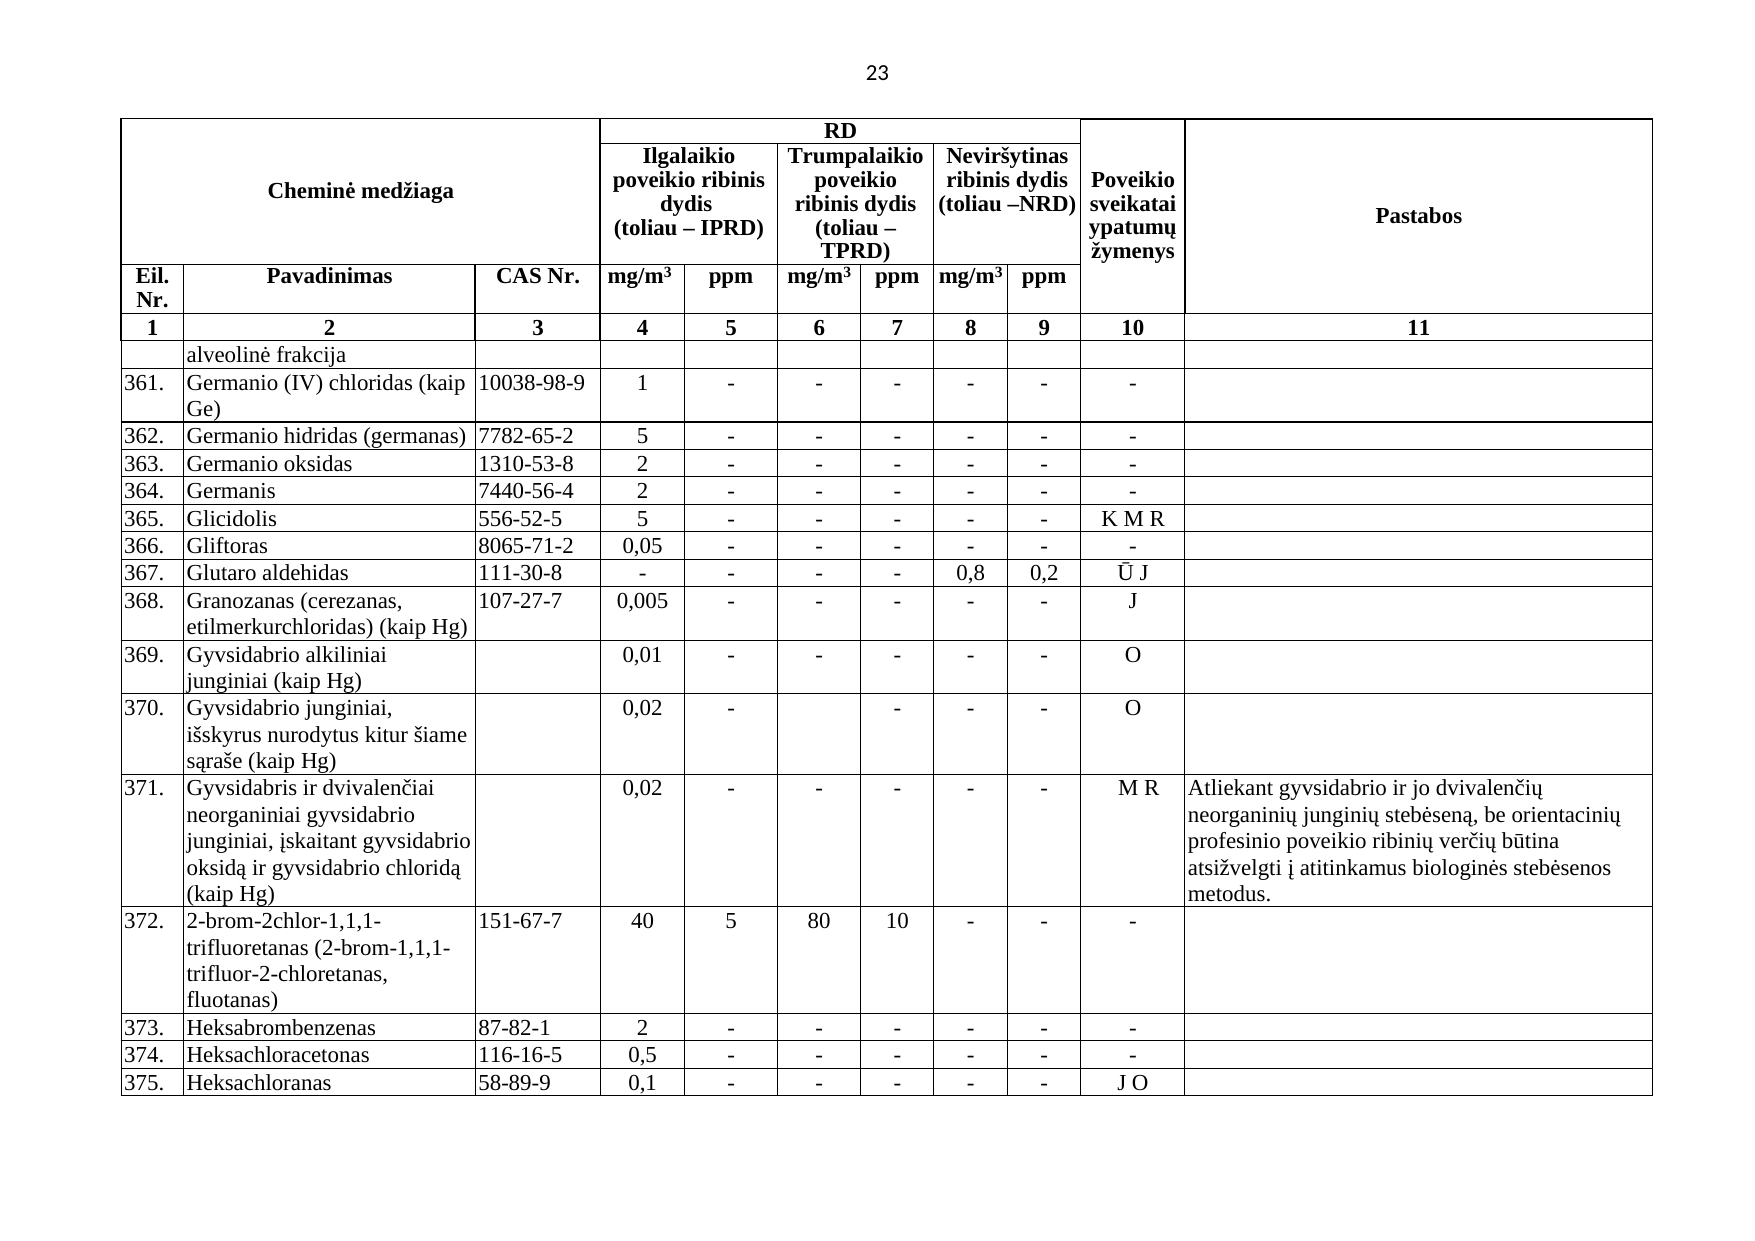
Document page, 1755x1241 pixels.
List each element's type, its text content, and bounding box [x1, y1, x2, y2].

table_cell [1185, 1069, 1652, 1095]
table_cell 2 [601, 477, 684, 504]
table_cell 0,02 [601, 694, 684, 773]
table_cell - [934, 532, 1007, 558]
table_cell - [934, 641, 1007, 693]
table_cell - [861, 1014, 933, 1040]
table_cell 40 [601, 907, 684, 1013]
table_cell 10 [861, 907, 933, 1013]
table_cell 365. [122, 505, 183, 531]
table_cell - [934, 423, 1007, 449]
table_cell 10038-98-9 [476, 369, 600, 421]
table_cell alveolinė frakcija [184, 341, 475, 368]
table_cell [1081, 341, 1184, 368]
table_cell - [934, 775, 1007, 906]
table_cell - [778, 532, 860, 558]
table_cell - [1081, 1041, 1184, 1067]
table_cell - [934, 907, 1007, 1013]
table_cell Neviršytinas ribinis dydis (toliau –NRD) [934, 144, 1080, 263]
table_cell - [685, 775, 777, 906]
table_cell 151-67-7 [476, 907, 600, 1013]
table_cell J O [1081, 1069, 1184, 1095]
table_cell - [934, 341, 1007, 368]
table_cell - [1081, 477, 1184, 504]
table_cell 2 [601, 1014, 684, 1040]
table_cell [1185, 450, 1652, 476]
table_cell - [685, 1041, 777, 1067]
table_cell 7 [861, 314, 933, 340]
table_header Cheminė medžiaga [122, 119, 599, 263]
table_cell 2-brom-2chlor-1,1,1-trifluoretanas (2-brom-1,1,1-trifluor-2-chloretanas, fluotanas) [184, 907, 475, 1013]
table_cell [1185, 341, 1652, 368]
table_cell 0,01 [601, 641, 684, 693]
table_cell - [778, 1069, 860, 1095]
table_cell 8 [934, 314, 1007, 340]
table_cell [601, 341, 684, 368]
table_cell 6 [778, 314, 860, 340]
table_cell 1 [601, 369, 684, 421]
table_cell - [685, 423, 777, 449]
table_cell Heksabrombenzenas [184, 1014, 475, 1040]
table_cell - [861, 532, 933, 558]
table_cell - [861, 477, 933, 504]
table_cell - [778, 423, 860, 449]
table_cell [1185, 505, 1652, 531]
table_cell Heksachloranas [184, 1069, 475, 1095]
table_cell - [1008, 907, 1080, 1013]
table_cell 116-16-5 [476, 1041, 600, 1067]
table_cell - [1008, 1014, 1080, 1040]
table_cell [122, 341, 183, 368]
table_cell 364. [122, 477, 183, 504]
table_cell - [861, 369, 933, 421]
table_cell - [1008, 477, 1080, 504]
table_cell - [778, 560, 860, 586]
table_cell mg/m3 [601, 265, 684, 312]
table_cell 107-27-7 [476, 587, 600, 639]
table_header RD [601, 119, 1080, 143]
table_cell - [601, 560, 684, 586]
table_cell - [778, 587, 860, 639]
table_cell [1185, 369, 1652, 421]
table_cell [1185, 641, 1652, 693]
table_cell 7782-65-2 [476, 423, 600, 449]
table_cell [1185, 1041, 1652, 1067]
table_cell Germanis [184, 477, 475, 504]
table_cell 2 [601, 450, 684, 476]
table_cell K M R [1081, 505, 1184, 531]
table_cell Germanio oksidas [184, 450, 475, 476]
table_cell 367. [122, 560, 183, 586]
table_cell - [1081, 1014, 1184, 1040]
table_cell - [1008, 587, 1080, 639]
table_cell - [861, 450, 933, 476]
table_header Poveikio sveikatai ypatumų žymenys [1081, 120, 1184, 312]
table_cell - [685, 641, 777, 693]
table_cell - [778, 1014, 860, 1040]
table_cell [778, 694, 860, 773]
table_cell 556-52-5 [476, 505, 600, 531]
table_cell Glicidolis [184, 505, 475, 531]
table_cell - [934, 505, 1007, 531]
table_cell 58-89-9 [476, 1069, 600, 1095]
table_cell - [934, 694, 1007, 773]
table_cell mg/m3 [934, 265, 1007, 312]
table_cell [1185, 587, 1652, 639]
table_cell - [1081, 532, 1184, 558]
table_cell - [685, 1014, 777, 1040]
table_cell - [1008, 1041, 1080, 1067]
table_cell Gyvsidabrio alkiliniai junginiai (kaip Hg) [184, 641, 475, 693]
table_cell 0,8 [934, 560, 1007, 586]
table_cell - [934, 477, 1007, 504]
table_cell - [778, 505, 860, 531]
table_cell Gliftoras [184, 532, 475, 558]
table_cell [1185, 694, 1652, 773]
table_cell CAS Nr. [476, 265, 599, 312]
table_cell - [1008, 341, 1080, 368]
table_cell 4 [601, 314, 684, 340]
table_cell - [778, 450, 860, 476]
table_cell 5 [601, 423, 684, 449]
table_cell - [861, 1069, 933, 1095]
table_cell - [685, 341, 777, 368]
table_cell - [861, 641, 933, 693]
table_cell - [685, 587, 777, 639]
table_cell - [861, 775, 933, 906]
table_cell - [1008, 369, 1080, 421]
table_cell - [1008, 641, 1080, 693]
table_cell - [1008, 694, 1080, 773]
table_cell - [861, 505, 933, 531]
table_cell 8065-71-2 [476, 532, 600, 558]
table_cell - [685, 560, 777, 586]
table_cell [476, 694, 600, 773]
table_cell 7440-56-4 [476, 477, 600, 504]
table_cell - [934, 1014, 1007, 1040]
table_cell - [1008, 505, 1080, 531]
table_cell Heksachloracetonas [184, 1041, 475, 1067]
table_cell - [934, 587, 1007, 639]
table_cell - [778, 369, 860, 421]
table_cell Gyvsidabris ir dvivalenčiai neorganiniai gyvsidabrio junginiai, įskaitant gyvsidabrio oksidą ir gyvsidabrio chloridą (kaip Hg) [184, 775, 475, 906]
table_cell O [1081, 641, 1184, 693]
table_cell - [861, 423, 933, 449]
table_cell Granozanas (cerezanas, etilmerkurchloridas) (kaip Hg) [184, 587, 475, 639]
table_cell Atliekant gyvsidabrio ir jo dvivalenčių neorganinių junginių stebėseną, be orientacinių profesinio poveikio ribinių verčių būtina atsižvelgti į atitinkamus biologinės stebėsenos metodus. [1185, 775, 1652, 906]
table_cell - [778, 341, 860, 368]
table_cell - [685, 532, 777, 558]
table_cell 0,5 [601, 1041, 684, 1067]
table_cell - [1008, 1069, 1080, 1095]
table_cell - [861, 587, 933, 639]
table_cell 10 [1081, 314, 1184, 340]
table_cell - [934, 1041, 1007, 1067]
table_cell ppm [685, 265, 777, 312]
table_cell [476, 775, 600, 906]
table_cell - [1008, 450, 1080, 476]
table_cell ppm [1008, 265, 1080, 312]
table_cell [1185, 423, 1652, 449]
table_cell - [861, 694, 933, 773]
table_cell 5 [685, 314, 777, 340]
table_cell 1 [122, 314, 183, 340]
table_cell 361. [122, 369, 183, 421]
table_cell J [1081, 587, 1184, 639]
table_cell - [685, 694, 777, 773]
table_cell - [685, 369, 777, 421]
table_cell 0,1 [601, 1069, 684, 1095]
table_cell - [778, 477, 860, 504]
table_cell - [1008, 423, 1080, 449]
table_cell 372. [122, 907, 183, 1013]
table_cell Ū J [1081, 560, 1184, 586]
table_cell 0,005 [601, 587, 684, 639]
table_cell - [1008, 532, 1080, 558]
table_cell Glutaro aldehidas [184, 560, 475, 586]
table_cell 0,05 [601, 532, 684, 558]
table_header Pastabos [1186, 120, 1652, 312]
table_cell - [1081, 423, 1184, 449]
table_cell 0,2 [1008, 560, 1080, 586]
table_cell [1185, 1014, 1652, 1040]
table_cell Gyvsidabrio junginiai, išskyrus nurodytus kitur šiame sąraše (kaip Hg) [184, 694, 475, 773]
table_cell 362. [122, 423, 183, 449]
table_cell - [934, 450, 1007, 476]
table_cell mg/m3 [778, 265, 860, 312]
table_cell - [685, 450, 777, 476]
table_cell 366. [122, 532, 183, 558]
table_cell - [778, 775, 860, 906]
table_cell - [778, 641, 860, 693]
table_cell - [685, 477, 777, 504]
table_cell - [861, 341, 933, 368]
table_cell O [1081, 694, 1184, 773]
table_cell - [685, 1069, 777, 1095]
table_cell 11 [1185, 314, 1652, 340]
table_cell 1310-53-8 [476, 450, 600, 476]
table_cell - [861, 560, 933, 586]
table_cell [476, 641, 600, 693]
table_cell - [861, 1041, 933, 1067]
table_cell 9 [1008, 314, 1080, 340]
table_cell 368. [122, 587, 183, 639]
table_cell - [1081, 369, 1184, 421]
table_cell 87-82-1 [476, 1014, 600, 1040]
table_cell 111-30-8 [476, 560, 600, 586]
table_cell 371. [122, 775, 183, 906]
table_cell 3 [476, 314, 599, 340]
table_cell - [934, 1069, 1007, 1095]
table_cell [476, 341, 600, 368]
table_cell - [1081, 907, 1184, 1013]
table_cell - [685, 505, 777, 531]
table_cell 369. [122, 641, 183, 693]
table_cell Trumpalaikio poveikio ribinis dydis (toliau –TPRD) [778, 144, 933, 263]
table_cell 80 [778, 907, 860, 1013]
table_cell Pavadinimas [184, 265, 474, 312]
table_cell - [1081, 450, 1184, 476]
table_cell M R [1081, 775, 1184, 906]
table_cell 5 [685, 907, 777, 1013]
table_cell [1185, 532, 1652, 558]
table_cell 0,02 [601, 775, 684, 906]
table_cell 374. [122, 1041, 183, 1067]
table_cell Ilgalaikio poveikio ribinis dydis (toliau – IPRD) [601, 144, 777, 263]
table_cell - [934, 369, 1007, 421]
table_cell 363. [122, 450, 183, 476]
table_cell Germanio hidridas (germanas) [184, 423, 475, 449]
table_cell [1185, 477, 1652, 504]
table_cell - [778, 1041, 860, 1067]
table_cell Germanio (IV) chloridas (kaip Ge) [184, 369, 475, 421]
table_cell 2 [184, 314, 474, 340]
table_cell 5 [601, 505, 684, 531]
table_cell 373. [122, 1014, 183, 1040]
table_cell - [1008, 775, 1080, 906]
table_cell 370. [122, 694, 183, 773]
table_cell 375. [122, 1069, 183, 1095]
table_cell Eil. Nr. [122, 265, 183, 312]
table_cell [1185, 560, 1652, 586]
table_cell [1185, 907, 1652, 1013]
table_cell ppm [861, 265, 933, 312]
